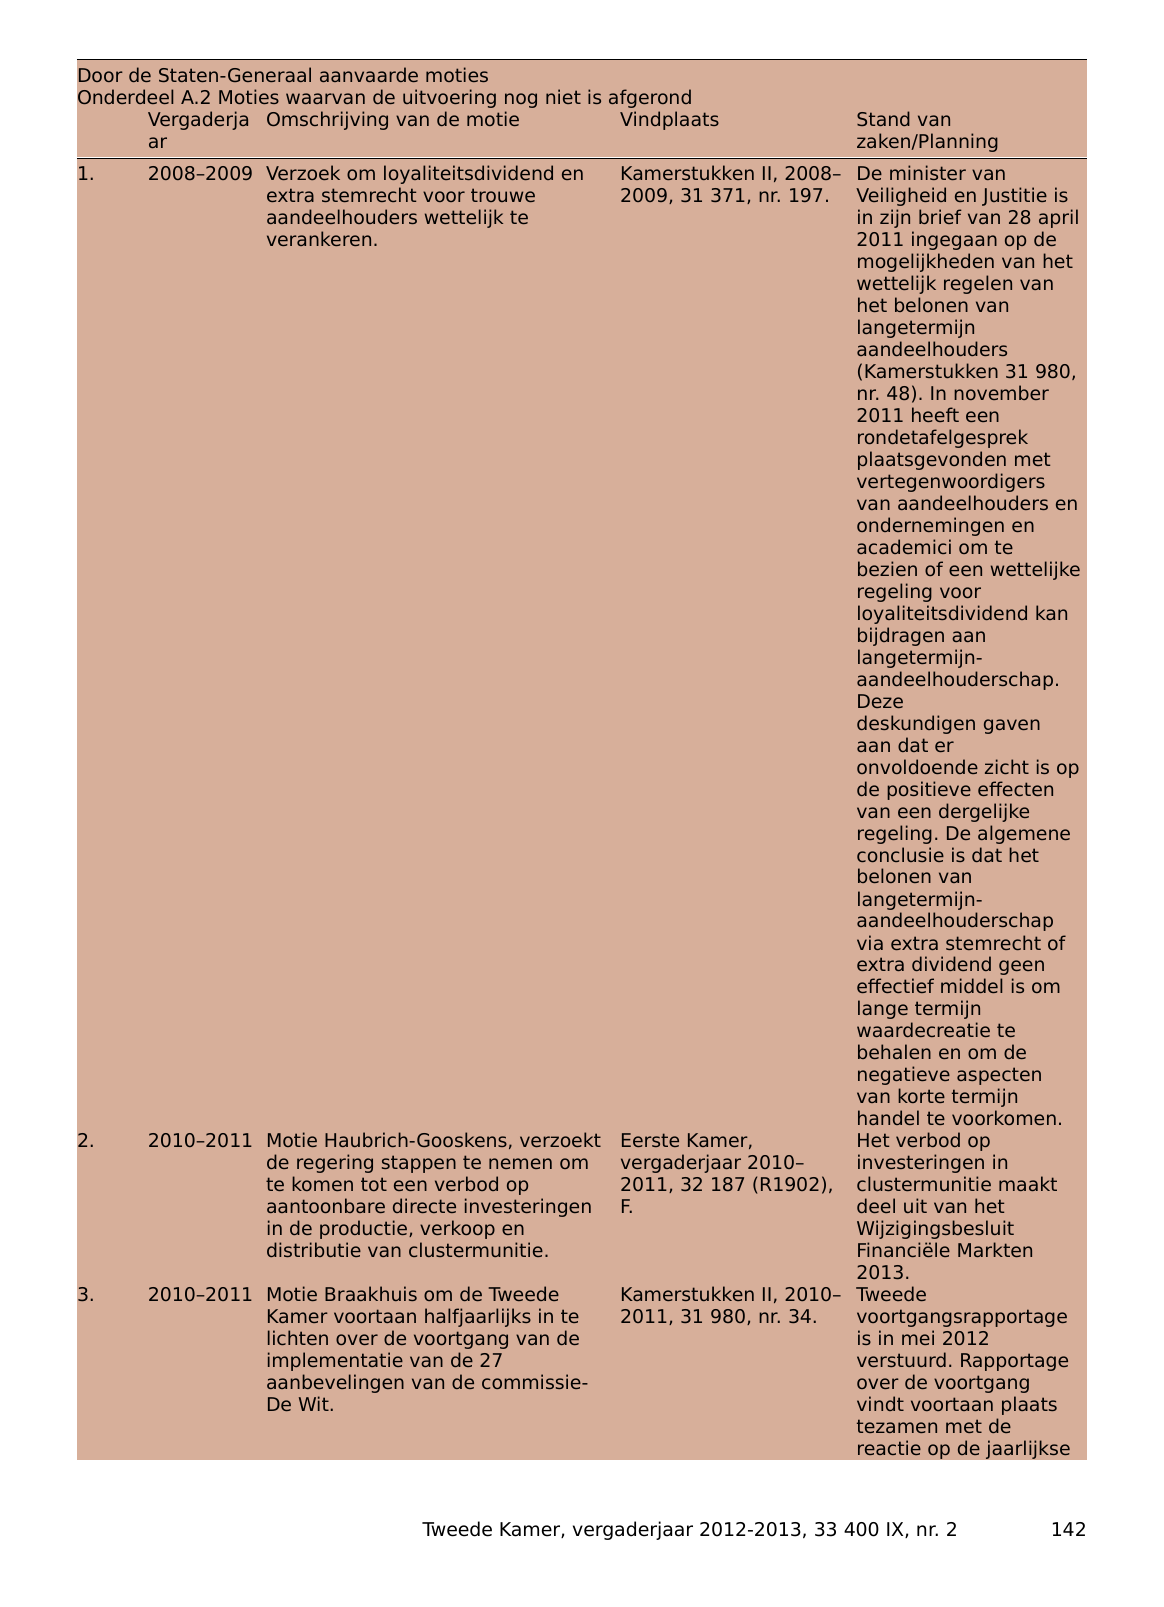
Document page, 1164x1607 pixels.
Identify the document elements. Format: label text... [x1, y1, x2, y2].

table_cell Vergaderjaar [142, 109, 260, 157]
table_cell 2. [77, 1130, 142, 1284]
table_cell 3. [77, 1284, 142, 1460]
table_cell Motie Braakhuis om de Tweede Kamer voortaan halfjaarlijks in te lichten over de voortgang van de implementatie van de 27 aanbevelingen van de commissie-De Wit. [260, 1284, 614, 1460]
table_cell Eerste Kamer, vergaderjaar 2010–2011, 32 187 (R1902), F. [614, 1130, 850, 1284]
table_cell Kamerstukken II, 2008–2009, 31 371, nr. 197. [614, 159, 850, 1130]
table_cell Tweede voortgangsrapportage is in mei 2012 verstuurd. Rapportage over de voortgang vindt voortaan plaats tezamen met de reactie op de jaarlijkse [850, 1284, 1087, 1460]
table_cell 2010–2011 [142, 1284, 260, 1460]
table_cell De minister van Veiligheid en Justitie is in zijn brief van 28 april 2011 ingegaan op de mogelijkheden van het wettelijk regelen van het belonen van langetermijn aandeelhouders (Kamerstukken 31 980, nr. 48). In november 2011 heeft een rondetafelgesprek plaatsgevonden met vertegenwoordigers van aandeelhouders en ondernemingen en academici om te bezien of een wettelijke regeling voor loyaliteitsdividend kan bijdragen aan langetermijn-aandeelhouderschap. Deze deskundigen gaven aan dat er onvoldoende zicht is op de positieve effecten van een dergelijke regeling. De algemene conclusie is dat het belonen van langetermijn-aandeelhouderschap via extra stemrecht of extra dividend geen effectief middel is om lange termijn waardecreatie te behalen en om de negatieve aspecten van korte termijn handel te voorkomen. [850, 159, 1087, 1130]
table_cell Stand van zaken/Planning [850, 109, 1087, 157]
table_header Door de Staten-Generaal aanvaarde moties [77, 60, 1087, 87]
table_cell Onderdeel A.2 Moties waarvan de uitvoering nog niet is afgerond [77, 87, 1087, 109]
table_cell 1. [77, 159, 142, 1130]
table_cell Omschrijving van de motie [260, 109, 614, 157]
table_cell Kamerstukken II, 2010–2011, 31 980, nr. 34. [614, 1284, 850, 1460]
table_cell [77, 109, 142, 157]
table_cell Het verbod op investeringen in clustermunitie maakt deel uit van het Wijzigingsbesluit Financiële Markten 2013. [850, 1130, 1087, 1284]
table_cell Vindplaats [614, 109, 850, 157]
table_cell Motie Haubrich-Gooskens, verzoekt de regering stappen te nemen om te komen tot een verbod op aantoonbare directe investeringen in de productie, verkoop en distributie van clustermunitie. [260, 1130, 614, 1284]
table_cell 2008–2009 [142, 159, 260, 1130]
table_cell Verzoek om loyaliteitsdividend en extra stemrecht voor trouwe aandeelhouders wettelijk te verankeren. [260, 159, 614, 1130]
table_cell 2010–2011 [142, 1130, 260, 1284]
